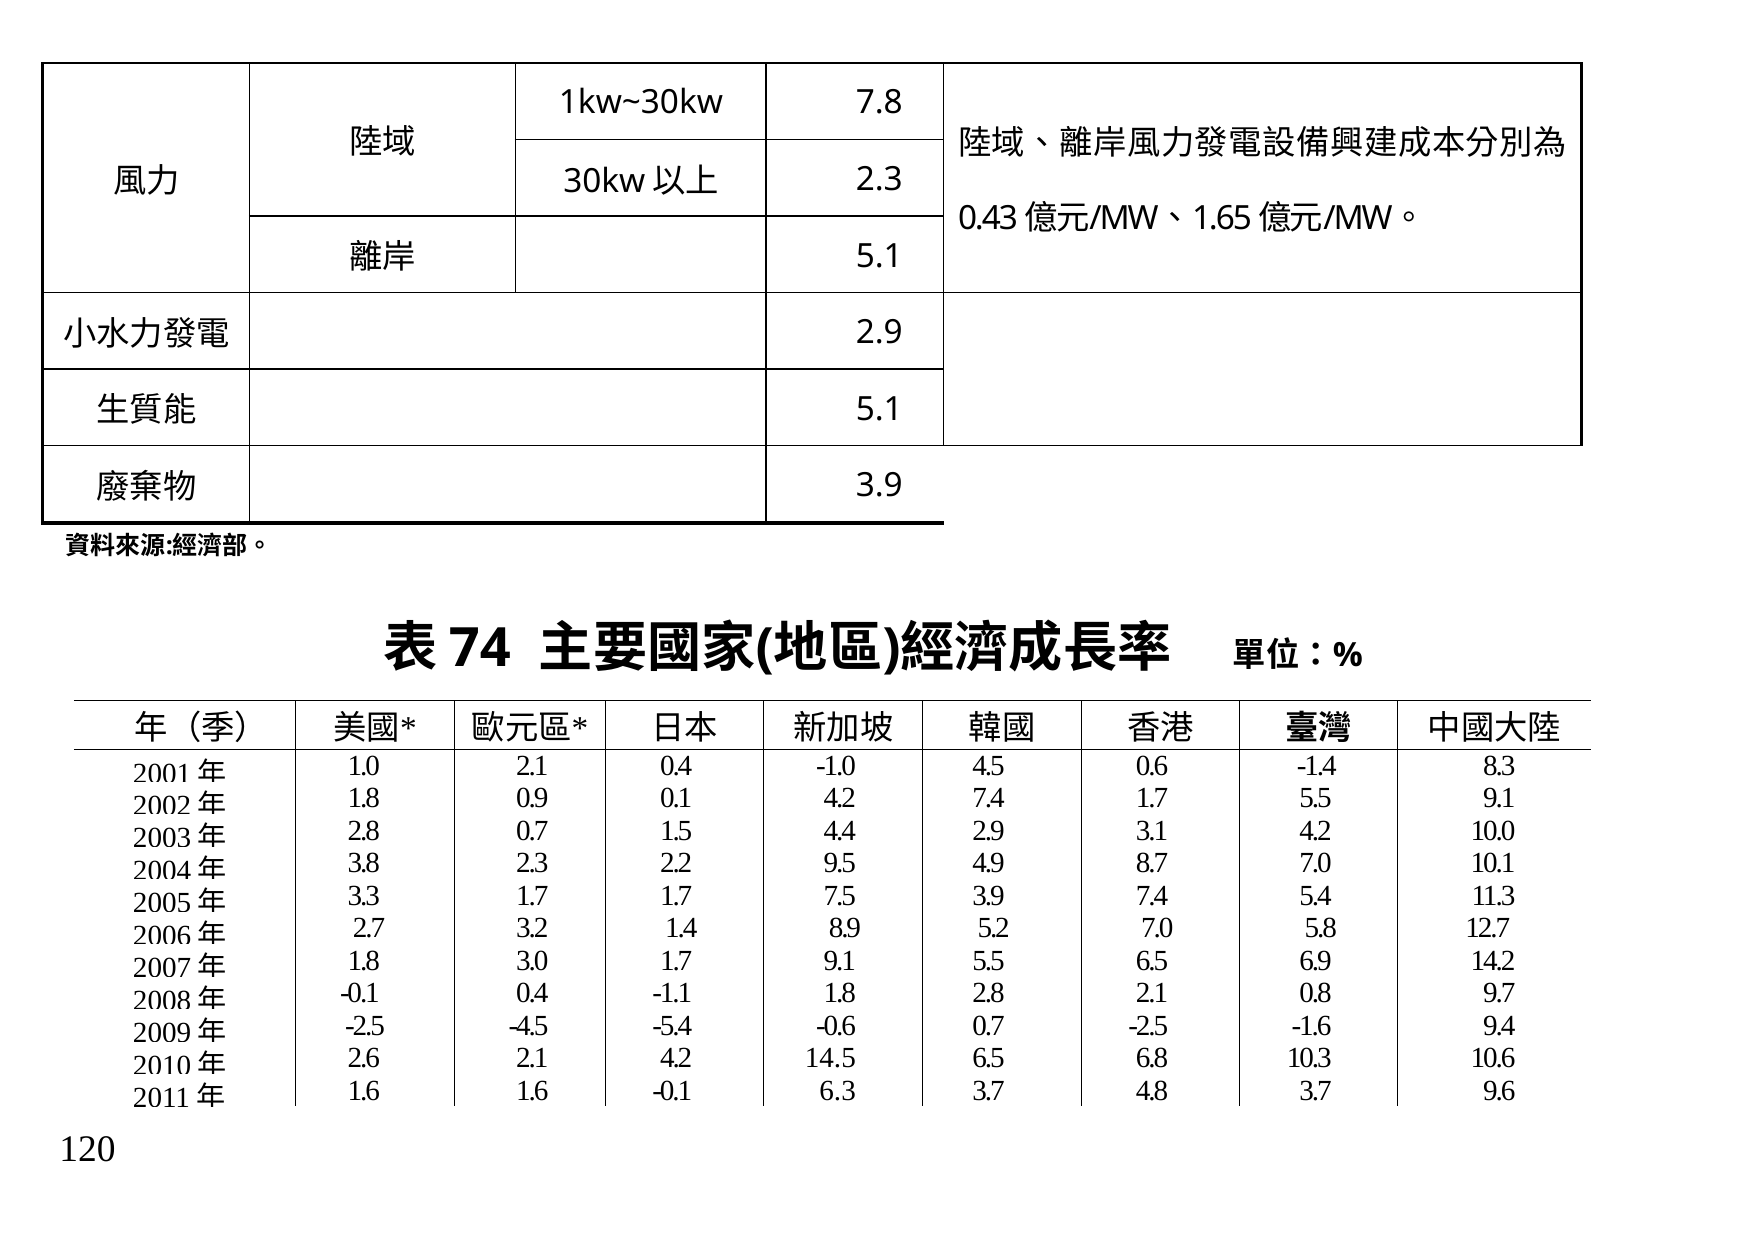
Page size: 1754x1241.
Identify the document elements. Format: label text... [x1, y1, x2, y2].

table_cell 0.8 [1240, 976, 1397, 1009]
table_header 韓國 [923, 701, 1081, 749]
table_cell 2.8 [296, 814, 454, 846]
table_cell 2007年 [74, 944, 295, 976]
table_cell 陸域 [250, 64, 515, 215]
table_cell 2.8 [923, 976, 1081, 1009]
table_cell [250, 446, 765, 521]
table_cell 4.9 [923, 846, 1081, 879]
table_cell 1.8 [296, 944, 454, 976]
table_cell 2009年 [74, 1009, 295, 1041]
table_cell -5.4 [606, 1009, 763, 1041]
table_cell 7.0 [1240, 846, 1397, 879]
table_cell 6.9 [1240, 944, 1397, 976]
table_cell 1.7 [1082, 781, 1239, 814]
table_cell 1kw~30kw [516, 64, 765, 138]
table_cell 9.1 [764, 944, 922, 976]
table_cell 10.6 [1398, 1041, 1591, 1074]
table_cell 2.1 [1082, 976, 1239, 1009]
table_cell 0.9 [455, 781, 605, 814]
table_cell 5.5 [923, 944, 1081, 976]
table_cell 2.1 [455, 1041, 605, 1074]
text 表74 主要國家(地區)經濟成長率 單位：% [59, 587, 1636, 699]
table_cell 0.6 [1082, 750, 1239, 781]
table_cell -2.5 [1082, 1009, 1239, 1041]
table_cell -0.6 [764, 1009, 922, 1041]
table_header 日本 [606, 701, 763, 749]
table_cell -4.5 [455, 1009, 605, 1041]
table_header 中國大陸 [1398, 701, 1591, 749]
table_cell 4.8 [1082, 1074, 1239, 1106]
table_cell 30kw以上 [516, 140, 765, 215]
table_cell 11.3 [1398, 879, 1591, 911]
table_cell 5.1 [767, 217, 943, 292]
table_cell 5.8 [1240, 911, 1397, 944]
table_cell 7.4 [923, 781, 1081, 814]
table_cell -1.6 [1240, 1009, 1397, 1041]
table_cell 2.7 [296, 911, 454, 944]
table_cell 3.8 [296, 846, 454, 879]
table_header 新加坡 [764, 701, 922, 749]
table_cell 1.8 [296, 781, 454, 814]
table_cell 4.4 [764, 814, 922, 846]
table_cell [250, 370, 765, 445]
table_cell 9.1 [1398, 781, 1591, 814]
table_cell 9.6 [1398, 1074, 1591, 1106]
table_cell 8.9 [764, 911, 922, 944]
table_cell -1.1 [606, 976, 763, 1009]
table_cell 1.4 [606, 911, 763, 944]
table_cell 離岸 [250, 217, 515, 292]
table_cell 5.1 [767, 370, 943, 445]
table_cell 1.8 [764, 976, 922, 1009]
table_cell 0.4 [455, 976, 605, 1009]
table_cell 3.3 [296, 879, 454, 911]
table_cell 2002年 [74, 781, 295, 814]
text 資料來源:經濟部。 [59, 524, 1636, 562]
table_cell 7.0 [1082, 911, 1239, 944]
table_cell 3.0 [455, 944, 605, 976]
table_cell 3.9 [923, 879, 1081, 911]
table_cell 7.5 [764, 879, 922, 911]
table_cell 2008年 [74, 976, 295, 1009]
table_cell 8.7 [1082, 846, 1239, 879]
table_cell 10.3 [1240, 1041, 1397, 1074]
table_cell 2.3 [767, 140, 943, 215]
table_cell 14.2 [1398, 944, 1591, 976]
table_cell 1.7 [455, 879, 605, 911]
table_cell 10.1 [1398, 846, 1591, 879]
table_cell -1.4 [1240, 750, 1397, 781]
table_cell 2005年 [74, 879, 295, 911]
table_cell 0.7 [455, 814, 605, 846]
table_cell 生質能 [44, 370, 249, 445]
table_cell 2.1 [455, 750, 605, 781]
table_cell 1.6 [455, 1074, 605, 1106]
table_cell 5.4 [1240, 879, 1397, 911]
table_cell 0.7 [923, 1009, 1081, 1041]
table_cell 2006年 [74, 911, 295, 944]
table_cell 2.9 [923, 814, 1081, 846]
table_cell 1.5 [606, 814, 763, 846]
table_header 香港 [1082, 701, 1239, 749]
table_cell 風力 [44, 64, 249, 292]
table_header 美國* [296, 701, 454, 749]
table_cell 2.2 [606, 846, 763, 879]
table_cell 12.7 [1398, 911, 1591, 944]
table_cell 3.9 [767, 446, 943, 521]
table_cell 2010年 [74, 1041, 295, 1074]
table_header 年（季） [74, 701, 295, 749]
table_cell 4.2 [1240, 814, 1397, 846]
table_cell 2003年 [74, 814, 295, 846]
table_cell 9.7 [1398, 976, 1591, 1009]
table_cell -0.1 [296, 976, 454, 1009]
table_cell 6.3 [764, 1074, 922, 1106]
table_cell -0.1 [606, 1074, 763, 1106]
table_cell 7.8 [767, 64, 943, 138]
table_cell 2004年 [74, 846, 295, 879]
table_cell 6.8 [1082, 1041, 1239, 1074]
table_header 歐元區* [455, 701, 605, 749]
table_cell [516, 217, 765, 292]
table_cell 陸域、離岸風力發電設備興建成本分別為0.43億元/MW、1.65億元/MW。 [944, 64, 1580, 292]
table_header 臺灣 [1240, 701, 1397, 749]
table_cell 4.2 [764, 781, 922, 814]
table_cell 1.7 [606, 944, 763, 976]
table_cell -2.5 [296, 1009, 454, 1041]
table_cell 3.7 [1240, 1074, 1397, 1106]
table_cell 2.3 [455, 846, 605, 879]
table_cell 6.5 [1082, 944, 1239, 976]
table_cell 10.0 [1398, 814, 1591, 846]
table_cell 5.2 [923, 911, 1081, 944]
table_cell 7.4 [1082, 879, 1239, 911]
table_cell 14.5 [764, 1041, 922, 1074]
table_cell 4.2 [606, 1041, 763, 1074]
table_cell 廢棄物 [44, 446, 249, 521]
table_cell 0.1 [606, 781, 763, 814]
table_cell 4.5 [923, 750, 1081, 781]
table_cell 9.4 [1398, 1009, 1591, 1041]
table_cell 3.2 [455, 911, 605, 944]
table_cell [944, 293, 1580, 445]
table_cell 小水力發電 [44, 293, 249, 368]
table_cell 5.5 [1240, 781, 1397, 814]
table_cell -1.0 [764, 750, 922, 781]
table_cell 6.5 [923, 1041, 1081, 1074]
table_cell 9.5 [764, 846, 922, 879]
table_cell 3.1 [1082, 814, 1239, 846]
table_cell 1.7 [606, 879, 763, 911]
table_cell 2.6 [296, 1041, 454, 1074]
table_cell 8.3 [1398, 750, 1591, 781]
table_cell [250, 293, 765, 368]
table_cell 2.9 [767, 293, 943, 368]
table_cell 1.0 [296, 750, 454, 781]
table_cell 2001年 [74, 750, 295, 781]
table_cell 1.6 [296, 1074, 454, 1106]
table_cell 2011年 [74, 1074, 295, 1106]
table_cell 3.7 [923, 1074, 1081, 1106]
table_cell 0.4 [606, 750, 763, 781]
